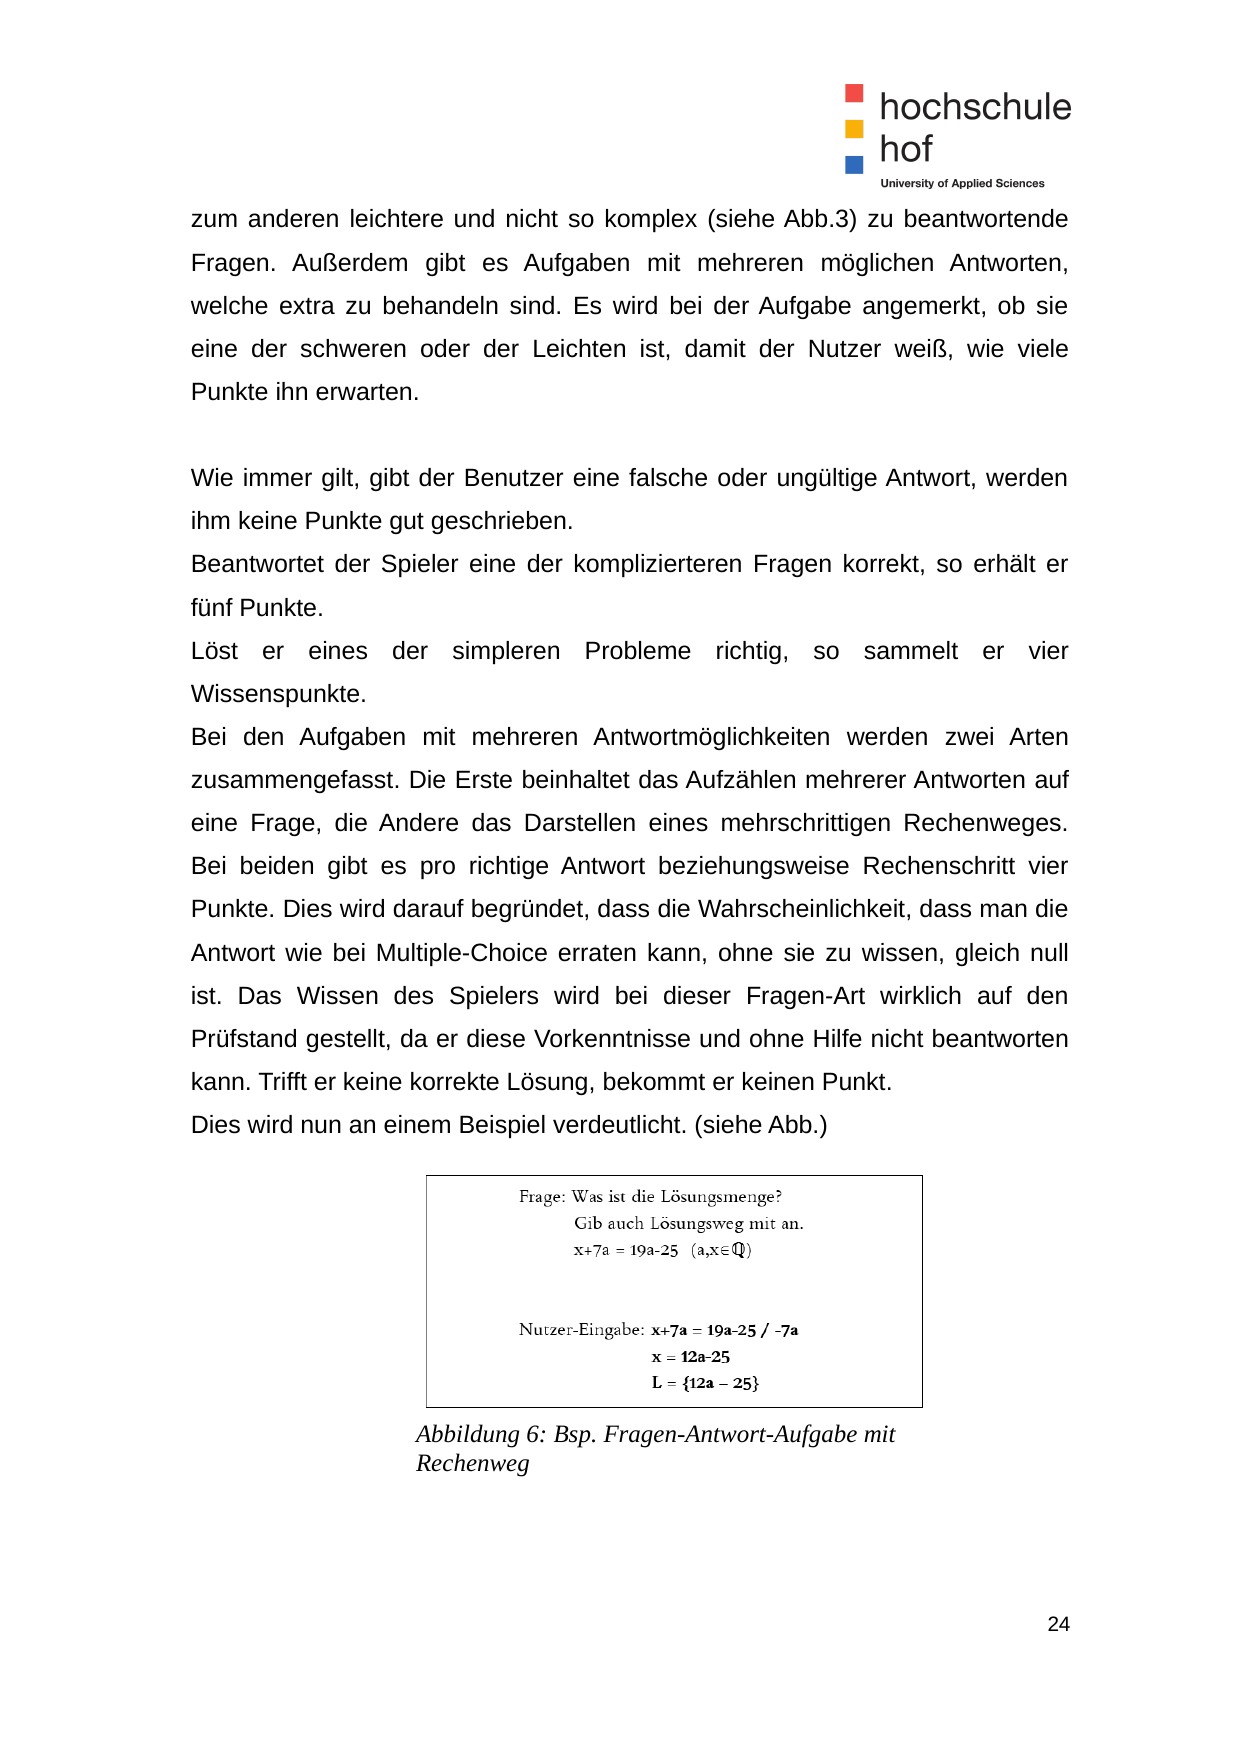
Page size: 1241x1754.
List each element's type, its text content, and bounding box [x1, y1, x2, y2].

text Löst er eines der simpleren Probleme richtig, so sammelt er vier Wissenspunkte. [191, 636, 1070, 707]
text Beantwortet der Spieler eine der komplizierteren Fragen korrekt, so erhält er fünf Punkte. [191, 549, 1070, 621]
text Bei den Aufgaben mit mehreren Antwortmöglichkeiten werden zwei Arten zusammengefasst. Die Erste beinhaltet das Aufzählen mehrerer Antworten auf eine Frage, die Andere das Darstellen eines mehrschrittigen Rechenweges. Bei beiden gibt es pro richtige Antwort beziehungsweise Rechenschritt vier Punkte. Dies wird darauf begründet, dass die Wahrscheinlichkeit, dass man die Antwort wie bei Multiple-Choice erraten kann, ohne sie zu wissen, gleich null ist. Das Wissen des Spielers wird bei dieser Fragen-Art wirklich auf den Prüfstand gestellt, da er diese Vorkenntnisse und ohne Hilfe nicht beantworten kann. Trifft er keine korrekte Lösung, bekommt er keinen Punkt. [191, 722, 1070, 1096]
text [416, 1154, 931, 1167]
picture [415, 1167, 931, 1414]
picture [845, 84, 1071, 189]
text Dies wird nun an einem Beispiel verdeutlicht. (siehe Abb.) [191, 1110, 1070, 1139]
text zum anderen leichtere und nicht so komplex (siehe Abb.3) zu beantwortende Fragen. Außerdem gibt es Aufgaben mit mehreren möglichen Antworten, welche extra zu behandeln sind. Es wird bei der Aufgabe angemerkt, ob sie eine der schweren oder der Leichten ist, damit der Nutzer weiß, wie viele Punkte ihn erwarten. [191, 204, 1070, 406]
text Wie immer gilt, gibt der Benutzer eine falsche oder ungültige Antwort, werden ihm keine Punkte gut geschrieben. [191, 463, 1070, 535]
text Abbildung 6: Bsp. Fragen-Antwort-Aufgabe mit Rechenweg [416, 1414, 931, 1477]
